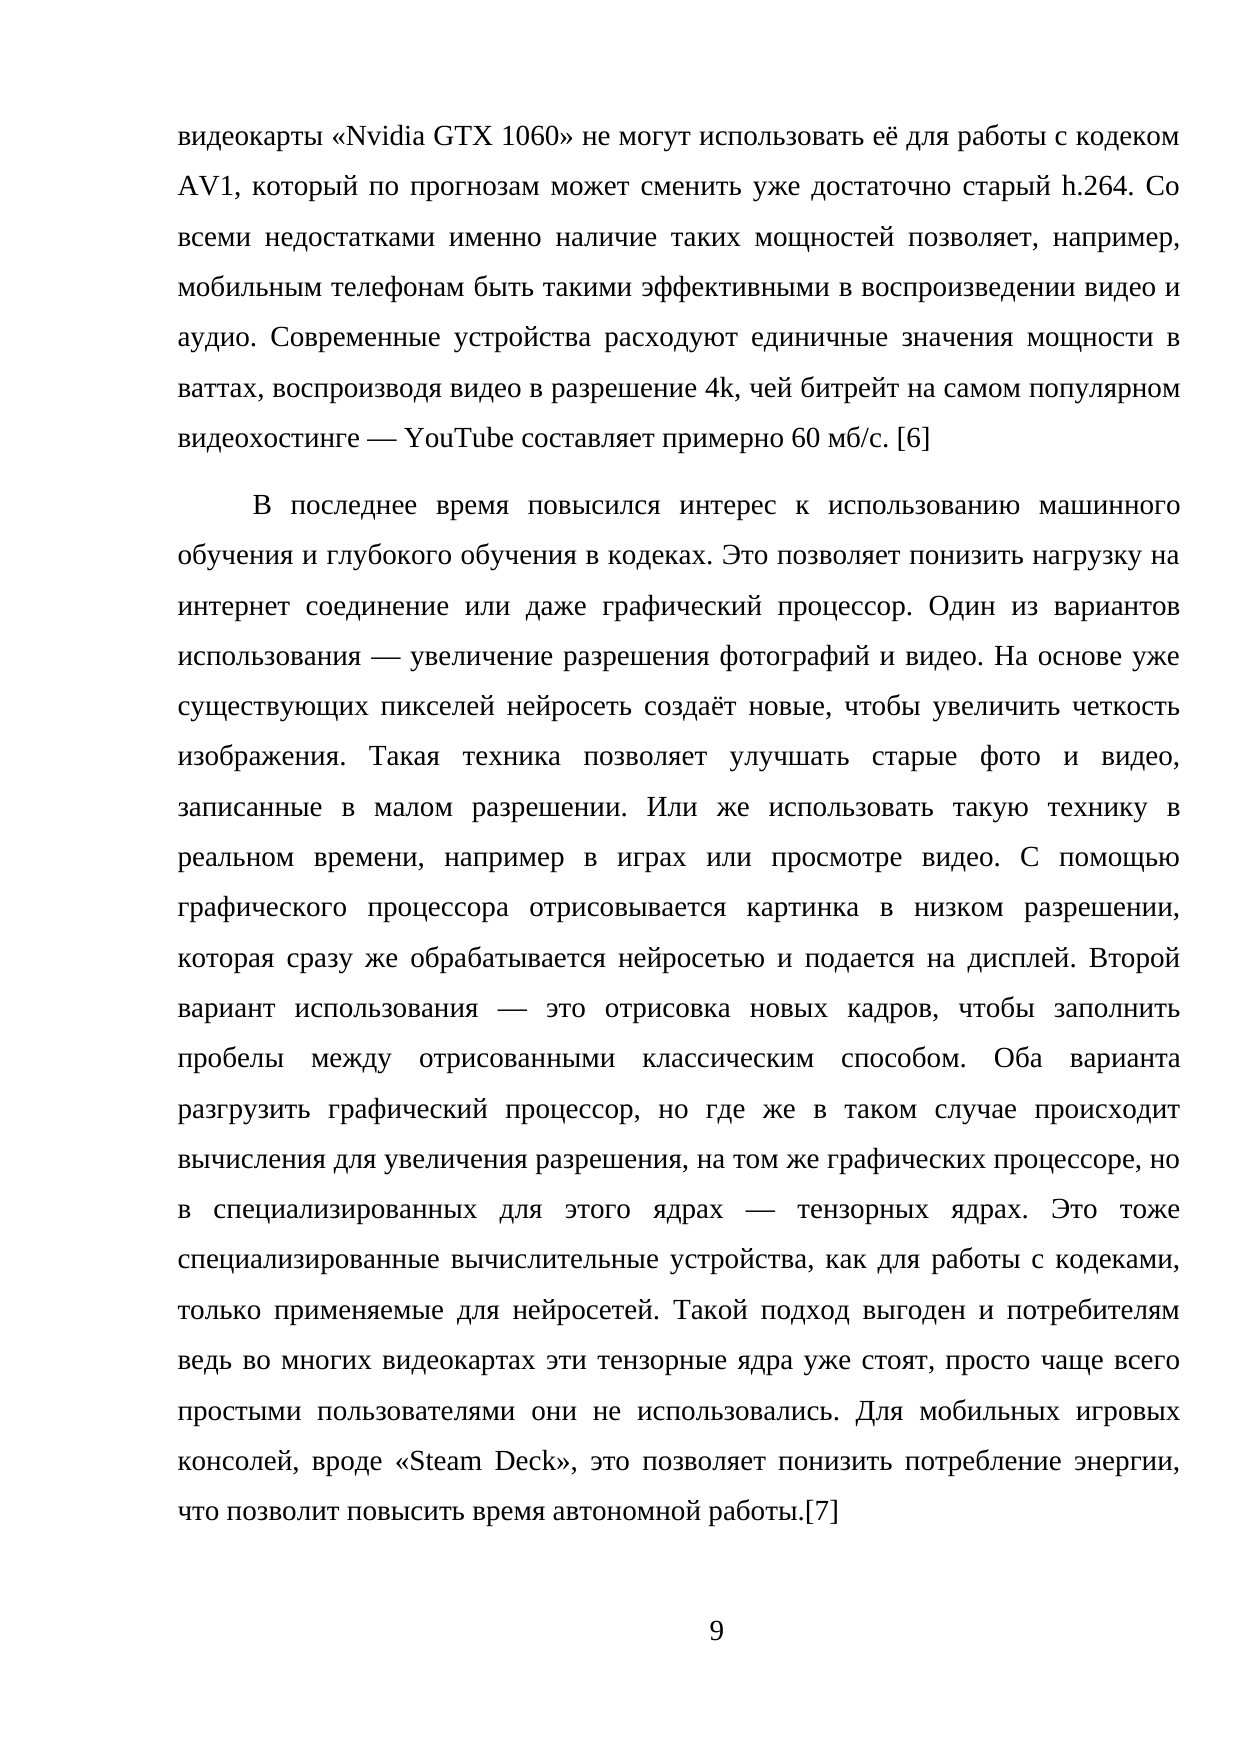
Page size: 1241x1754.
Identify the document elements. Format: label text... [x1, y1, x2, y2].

text видеокарты «Nvidia GTX 1060» не могут использовать её для работы с кодеком AV1, который по прогнозам может сменить уже достаточно старый h.264. Со всеми недостатками именно наличие таких мощностей позволяет, например, мобильным телефонам быть такими эффективными в воспроизведении видео и аудио. Современные устройства расходуют единичные значения мощности в ваттах, воспроизводя видео в разрешение 4k, чей битрейт на самом популярном видеохостинге — YouTube составляет примерно 60 мб/с. [6] [177, 118, 1181, 453]
text В последнее время повысился интерес к использованию машинного обучения и глубокого обучения в кодеках. Это позволяет понизить нагрузку на интернет соединение или даже графический процессор. Один из вариантов использования — увеличение разрешения фотографий и видео. На основе уже существующих пикселей нейросеть создаёт новые, чтобы увеличить четкость изображения. Такая техника позволяет улучшать старые фото и видео, записанные в малом разрешении. Или же использовать такую технику в реальном времени, например в играх или просмотре видео. С помощью графического процессора отрисовывается картинка в низком разрешении, которая сразу же обрабатывается нейросетью и подается на дисплей. Второй вариант использования — это отрисовка новых кадров, чтобы заполнить пробелы между отрисованными классическим способом. Оба варианта разгрузить графический процессор, но где же в таком случае происходит вычисления для увеличения разрешения, на том же графических процессоре, но в специализированных для этого ядрах — тензорных ядрах. Это тоже специализированные вычислительные устройства, как для работы с кодеками, только применяемые для нейросетей. Такой подход выгоден и потребителям ведь во многих видеокартах эти тензорные ядра уже стоят, просто чаще всего простыми пользователями они не использовались. Для мобильных игровых консолей, вроде «Steam Deck», это позволяет понизить потребление энергии, что позволит повысить время автономной работы.[7] [177, 487, 1181, 1527]
